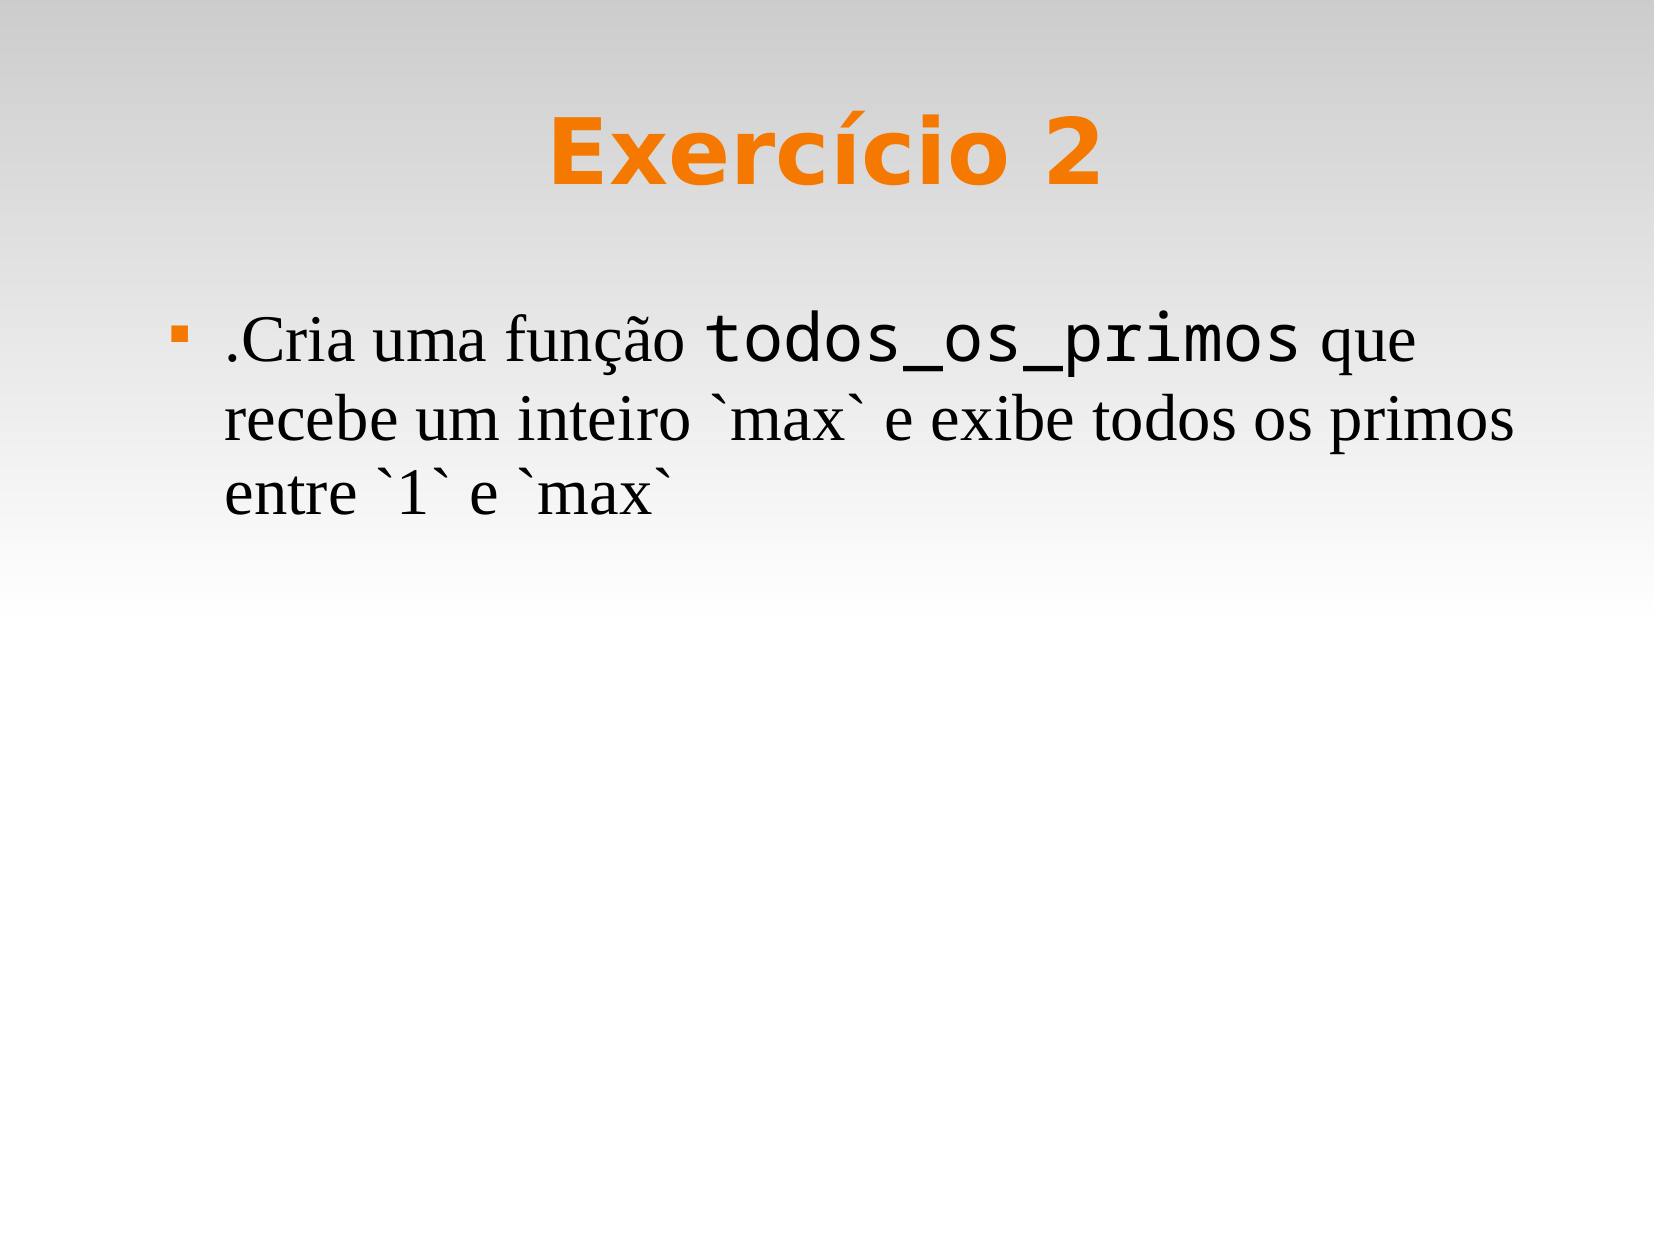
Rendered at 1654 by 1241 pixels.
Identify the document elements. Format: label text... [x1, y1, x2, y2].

list .Cria uma função todos_os_primos que recebe um inteiro `max` e exibe todos os primos entre `1` e `max` [82, 290, 1571, 1175]
title Exercício 2 [82, 49, 1571, 257]
